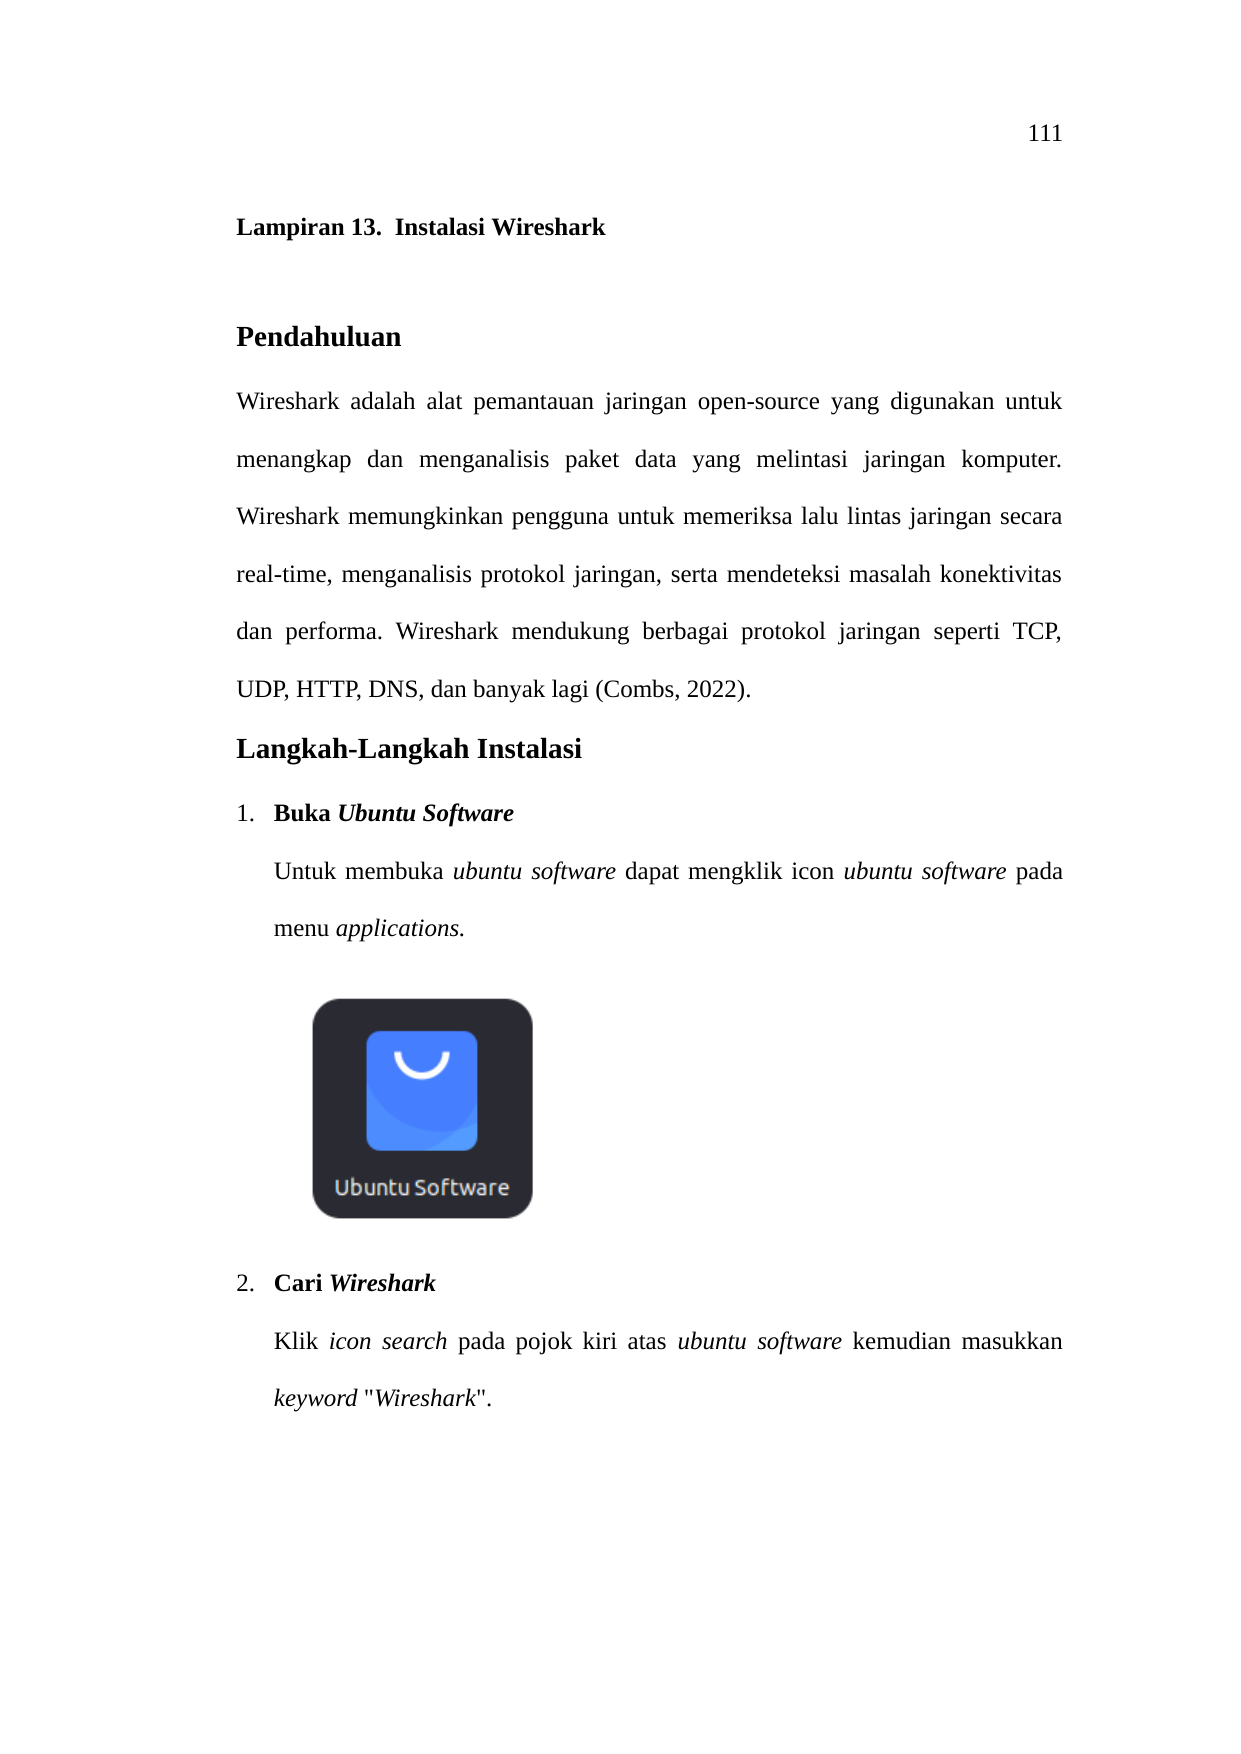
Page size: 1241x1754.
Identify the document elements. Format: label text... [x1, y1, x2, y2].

list Klik icon search pada pojok kiri atas ubuntu software kemudian masukkan keyword "Wireshark". [236, 1326, 1063, 1412]
text Langkah-Langkah Instalasi [236, 731, 1063, 765]
subtitle Instalasi Wireshark [236, 212, 1063, 241]
picture [276, 973, 573, 1237]
list Cari Wireshark [236, 1268, 1063, 1297]
list Buka Ubuntu Software [236, 798, 1063, 827]
text Wireshark adalah alat pemantauan jaringan open-source yang digunakan untuk menangkap dan menganalisis paket data yang melintasi jaringan komputer. Wireshark memungkinkan pengguna untuk memeriksa lalu lintas jaringan secara real-time, menganalisis protokol jaringan, serta mendeteksi masalah konektivitas dan performa. Wireshark mendukung berbagai protokol jaringan seperti TCP, UDP, HTTP, DNS, dan banyak lagi (Combs, 2022). [236, 386, 1063, 702]
text Pendahuluan [236, 319, 1063, 353]
list Untuk membuka ubuntu software dapat mengklik icon ubuntu software pada menu applications. [236, 856, 1063, 942]
